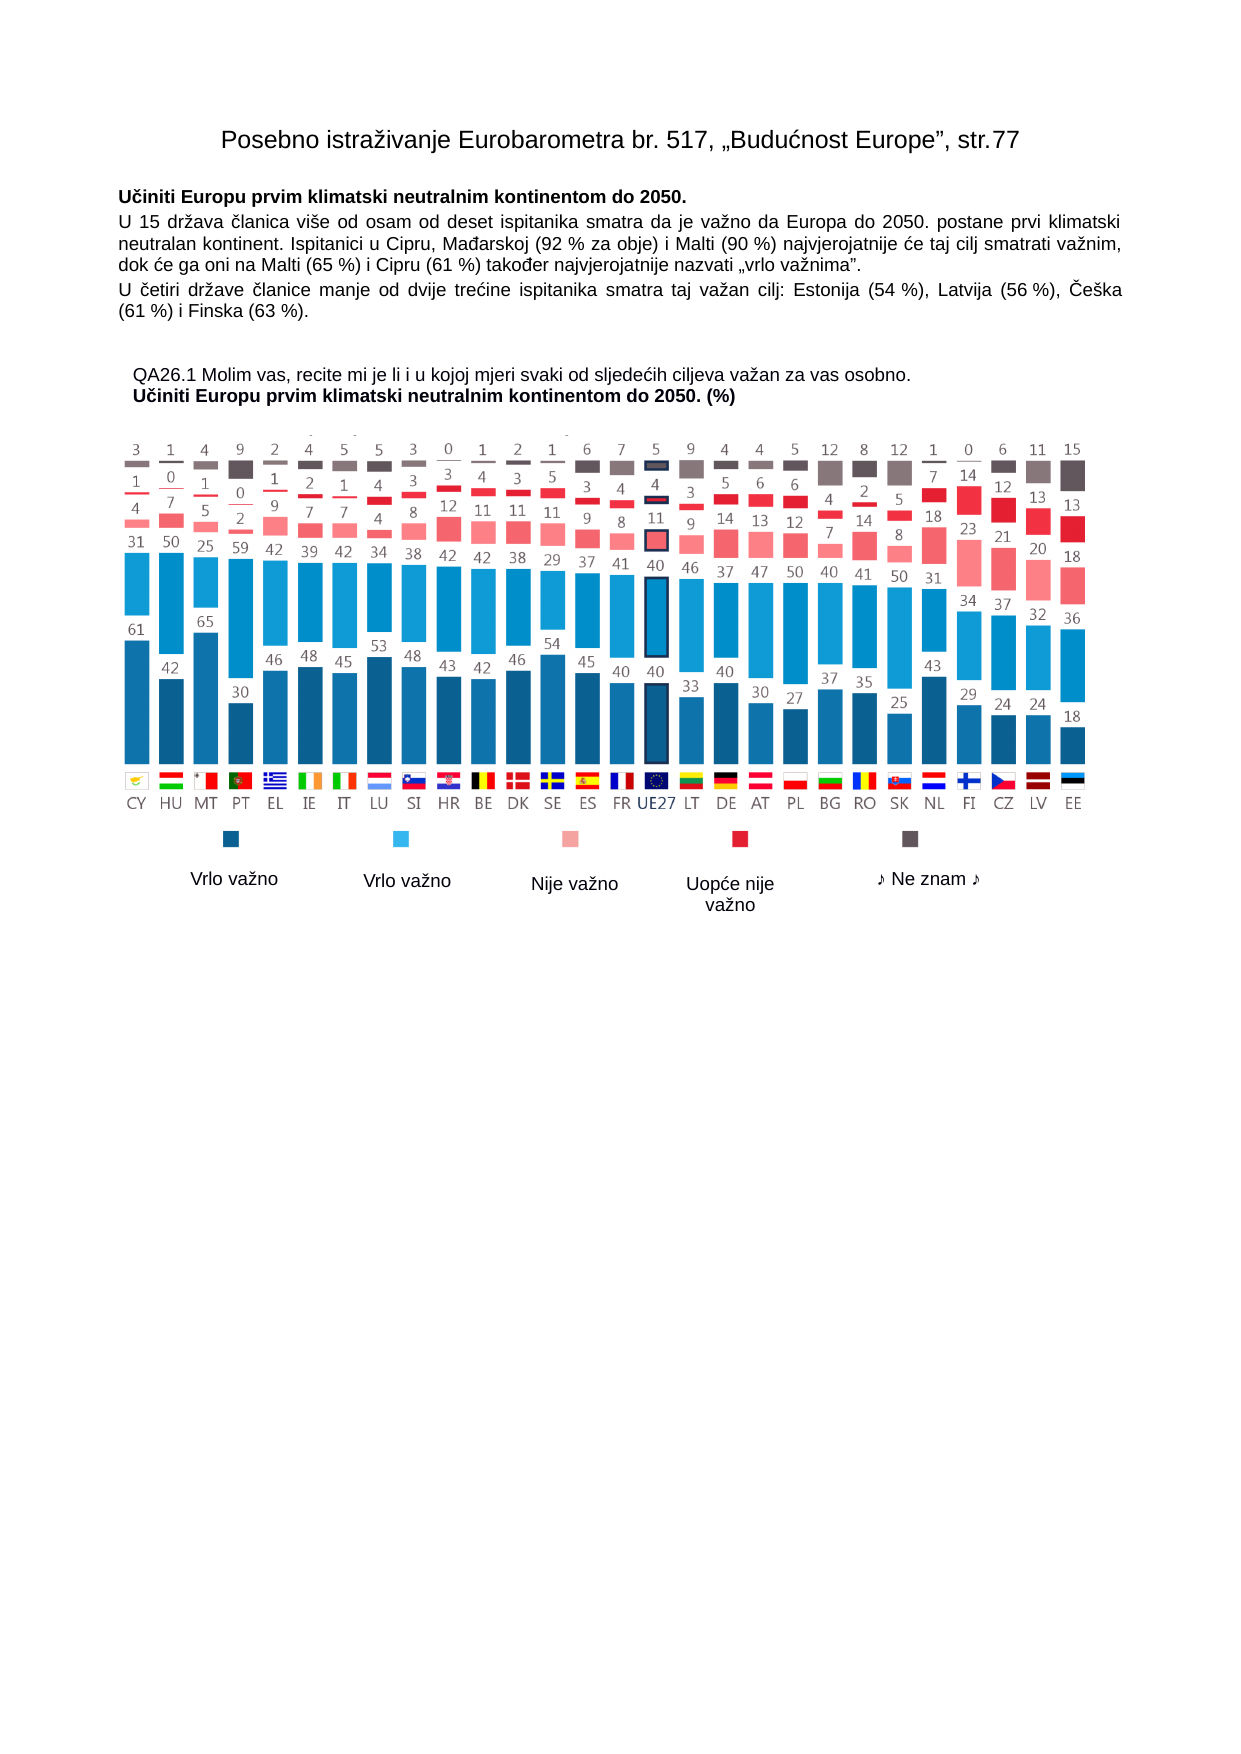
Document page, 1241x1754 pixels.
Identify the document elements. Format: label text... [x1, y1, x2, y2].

text Učiniti Europu prvim klimatski neutralnim kontinentom do 2050. [118, 186, 1122, 208]
text U 15 država članica više od osam od deset ispitanika smatra da je važno da Europa do 2050. postane prvi klimatski neutralan kontinent. Ispitanici u Cipru, Mađarskoj (92 % za obje) i Malti (90 %) najvjerojatnije će taj cilj smatrati važnim, dok će ga oni na Malti (65 %) i Cipru (61 %) također najvjerojatnije nazvati „vrlo važnima”. [118, 211, 1122, 276]
picture [118, 435, 1094, 862]
text U četiri države članice manje od dvije trećine ispitanika smatra taj važan cilj: Estonija (54 %), Latvija (56 %), Češka (61 %) i Finska (63 %). [118, 279, 1122, 322]
